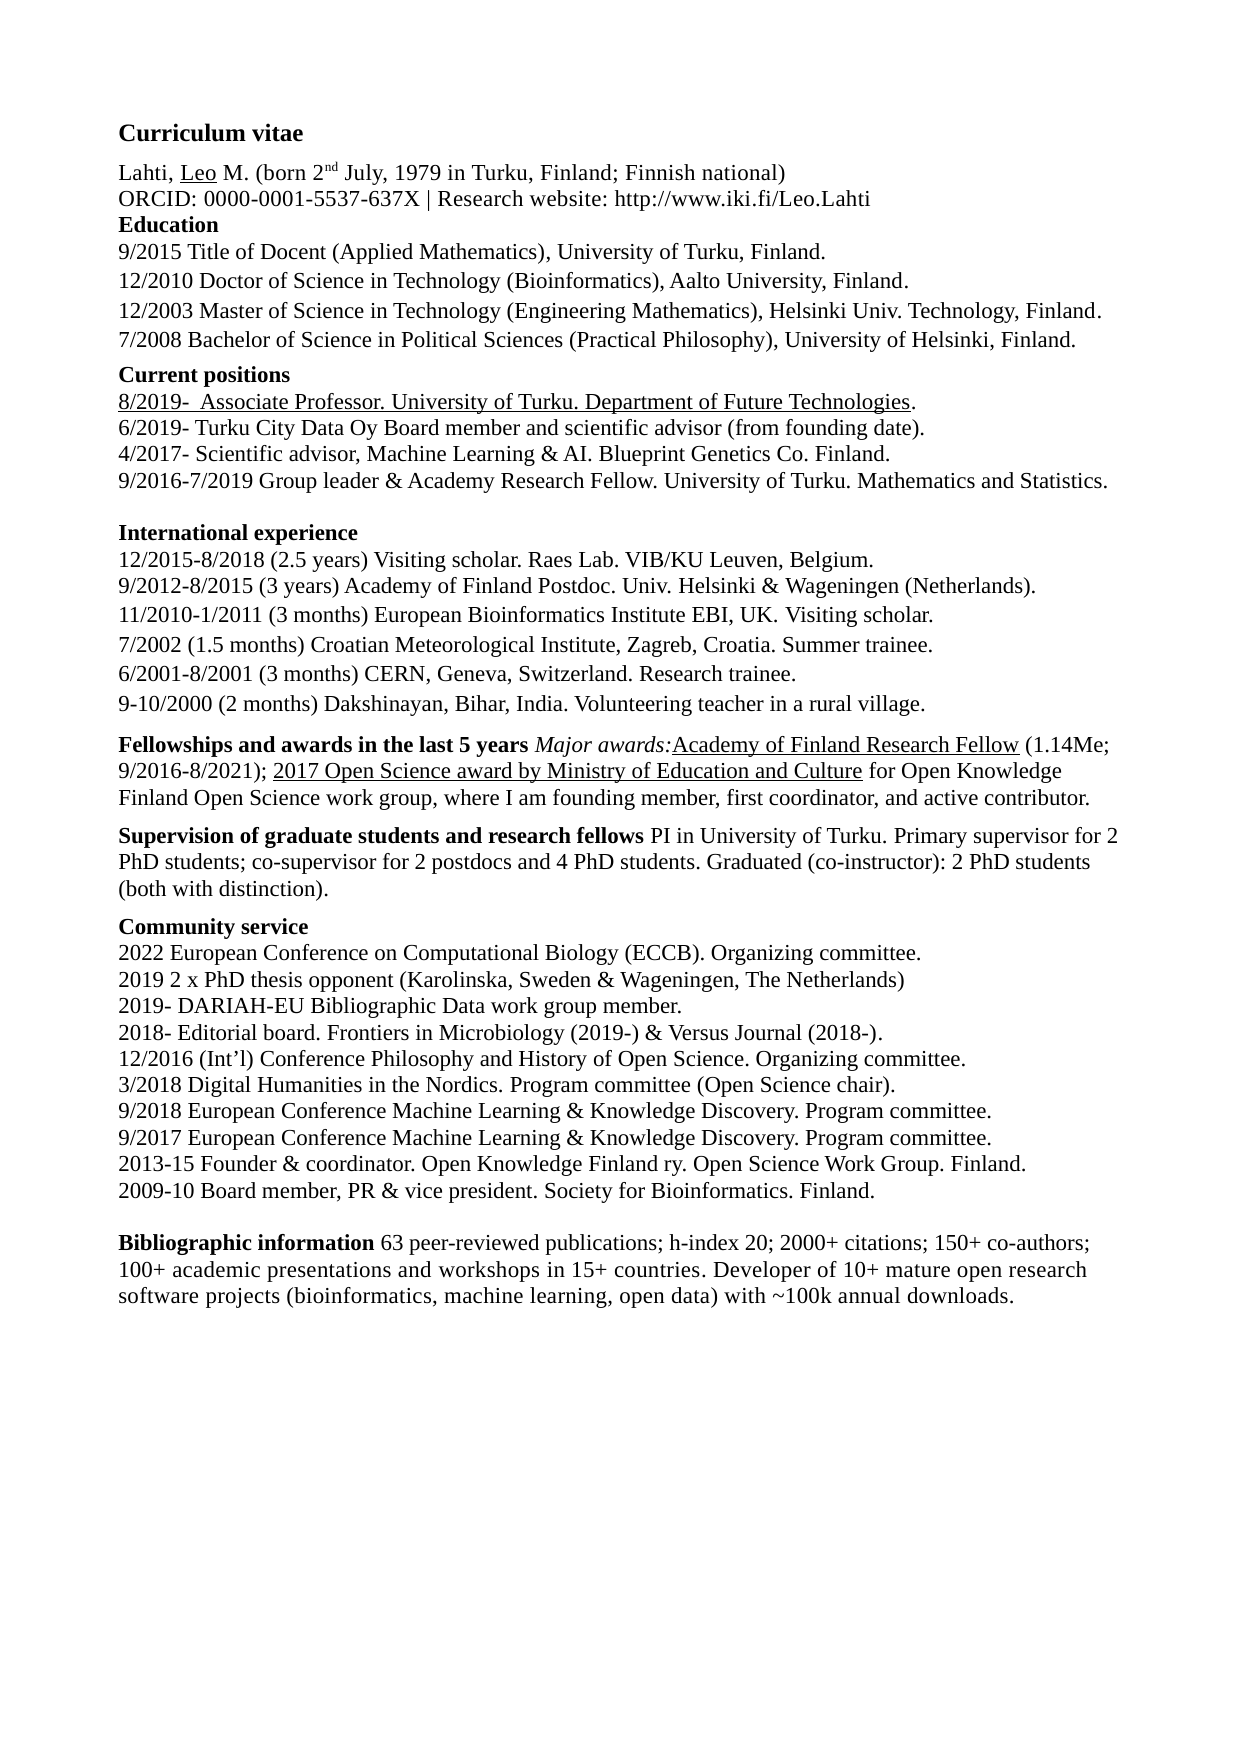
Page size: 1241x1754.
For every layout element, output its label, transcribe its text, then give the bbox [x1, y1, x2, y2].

text 6/2019- Turku City Data Oy Board member and scientific advisor (from founding date). [118, 414, 1122, 440]
text Supervision of graduate students and research fellows PI in University of Turku. Primary supervisor for 2 PhD students; co-supervisor for 2 postdocs and 4 PhD students. Graduated (co-instructor): 2 PhD students (both with distinction). [118, 822, 1122, 901]
text 12/2010 Doctor of Science in Technology (Bioinformatics), Aalto University, Finland. [118, 267, 1122, 294]
text 7/2008 Bachelor of Science in Political Sciences (Practical Philosophy), University of Helsinki, Finland. [118, 326, 1122, 352]
text 4/2017- Scientific advisor, Machine Learning & AI. Blueprint Genetics Co. Finland. [118, 440, 1122, 467]
list 9/2017 European Conference Machine Learning & Knowledge Discovery. Program committee. [118, 1124, 1122, 1150]
text Education [118, 212, 1122, 238]
text International experience [118, 519, 1122, 546]
list 9/2018 European Conference Machine Learning & Knowledge Discovery. Program committee. [118, 1098, 1122, 1124]
text Bibliographic information 63 peer-reviewed publications; h-index 20; 2000+ citations; 150+ co-authors; 100+ academic presentations and workshops in 15+ countries. Developer of 10+ mature open research software projects (bioinformatics, machine learning, open data) with ~100k annual downloads. [118, 1229, 1122, 1308]
text ORCID: 0000-0001-5537-637X | Research website: http://www.iki.fi/Leo.Lahti [118, 185, 1122, 212]
list 2018- Editorial board. Frontiers in Microbiology (2019-) & Versus Journal (2018-). [118, 1018, 1122, 1045]
list 11/2010-1/2011 (3 months) European Bioinformatics Institute EBI, UK. Visiting scholar. [118, 602, 1122, 628]
text 9/2016-7/2019 Group leader & Academy Research Fellow. University of Turku. Mathematics and Statistics. [118, 467, 1122, 493]
list 12/2016 (Int’l) Conference Philosophy and History of Open Science. Organizing committee. [118, 1045, 1122, 1071]
list 2022 European Conference on Computational Biology (ECCB). Organizing committee. [118, 939, 1122, 966]
text 12/2003 Master of Science in Technology (Engineering Mathematics), Helsinki Univ. Technology, Finland. [118, 297, 1122, 323]
text Lahti, Leo M. (born 2nd July, 1979 in Turku, Finland; Finnish national) [118, 159, 1122, 185]
text Fellowships and awards in the last 5 years Major awards:Academy of Finland Research Fellow (1.14Me; 9/2016-8/2021); 2017 Open Science award by Ministry of Education and Culture for Open Knowledge Finland Open Science work group, where I am founding member, first coordinator, and active contributor. [118, 731, 1122, 810]
text 8/2019- Associate Professor. University of Turku. Department of Future Technologies. [118, 388, 1122, 414]
list 6/2001-8/2001 (3 months) CERN, Geneva, Switzerland. Research trainee. [118, 660, 1122, 687]
text 9/2015 Title of Docent (Applied Mathematics), University of Turku, Finland. [118, 238, 1122, 264]
text 7/2002 (1.5 months) Croatian Meteorological Institute, Zagreb, Croatia. Summer trainee. [118, 631, 1122, 657]
text 12/2015-8/2018 (2.5 years) Visiting scholar. Raes Lab. VIB/KU Leuven, Belgium. [118, 546, 1122, 572]
text 9/2012-8/2015 (3 years) Academy of Finland Postdoc. Univ. Helsinki & Wageningen (Netherlands). [118, 572, 1122, 598]
list 9-10/2000 (2 months) Dakshinayan, Bihar, India. Volunteering teacher in a rural village. [118, 690, 1122, 716]
list 3/2018 Digital Humanities in the Nordics. Program committee (Open Science chair). [118, 1071, 1122, 1098]
list 2009-10 Board member, PR & vice president. Society for Bioinformatics. Finland. [118, 1177, 1122, 1203]
text Curriculum vitae [118, 118, 1122, 147]
list Community service [118, 913, 1122, 939]
subtitle 2019 2 x PhD thesis opponent (Karolinska, Sweden & Wageningen, The Netherlands) [118, 966, 1122, 992]
text Current positions [118, 361, 1122, 388]
list 2019- DARIAH-EU Bibliographic Data work group member. [118, 992, 1122, 1018]
list 2013-15 Founder & coordinator. Open Knowledge Finland ry. Open Science Work Group. Finland. [118, 1150, 1122, 1177]
